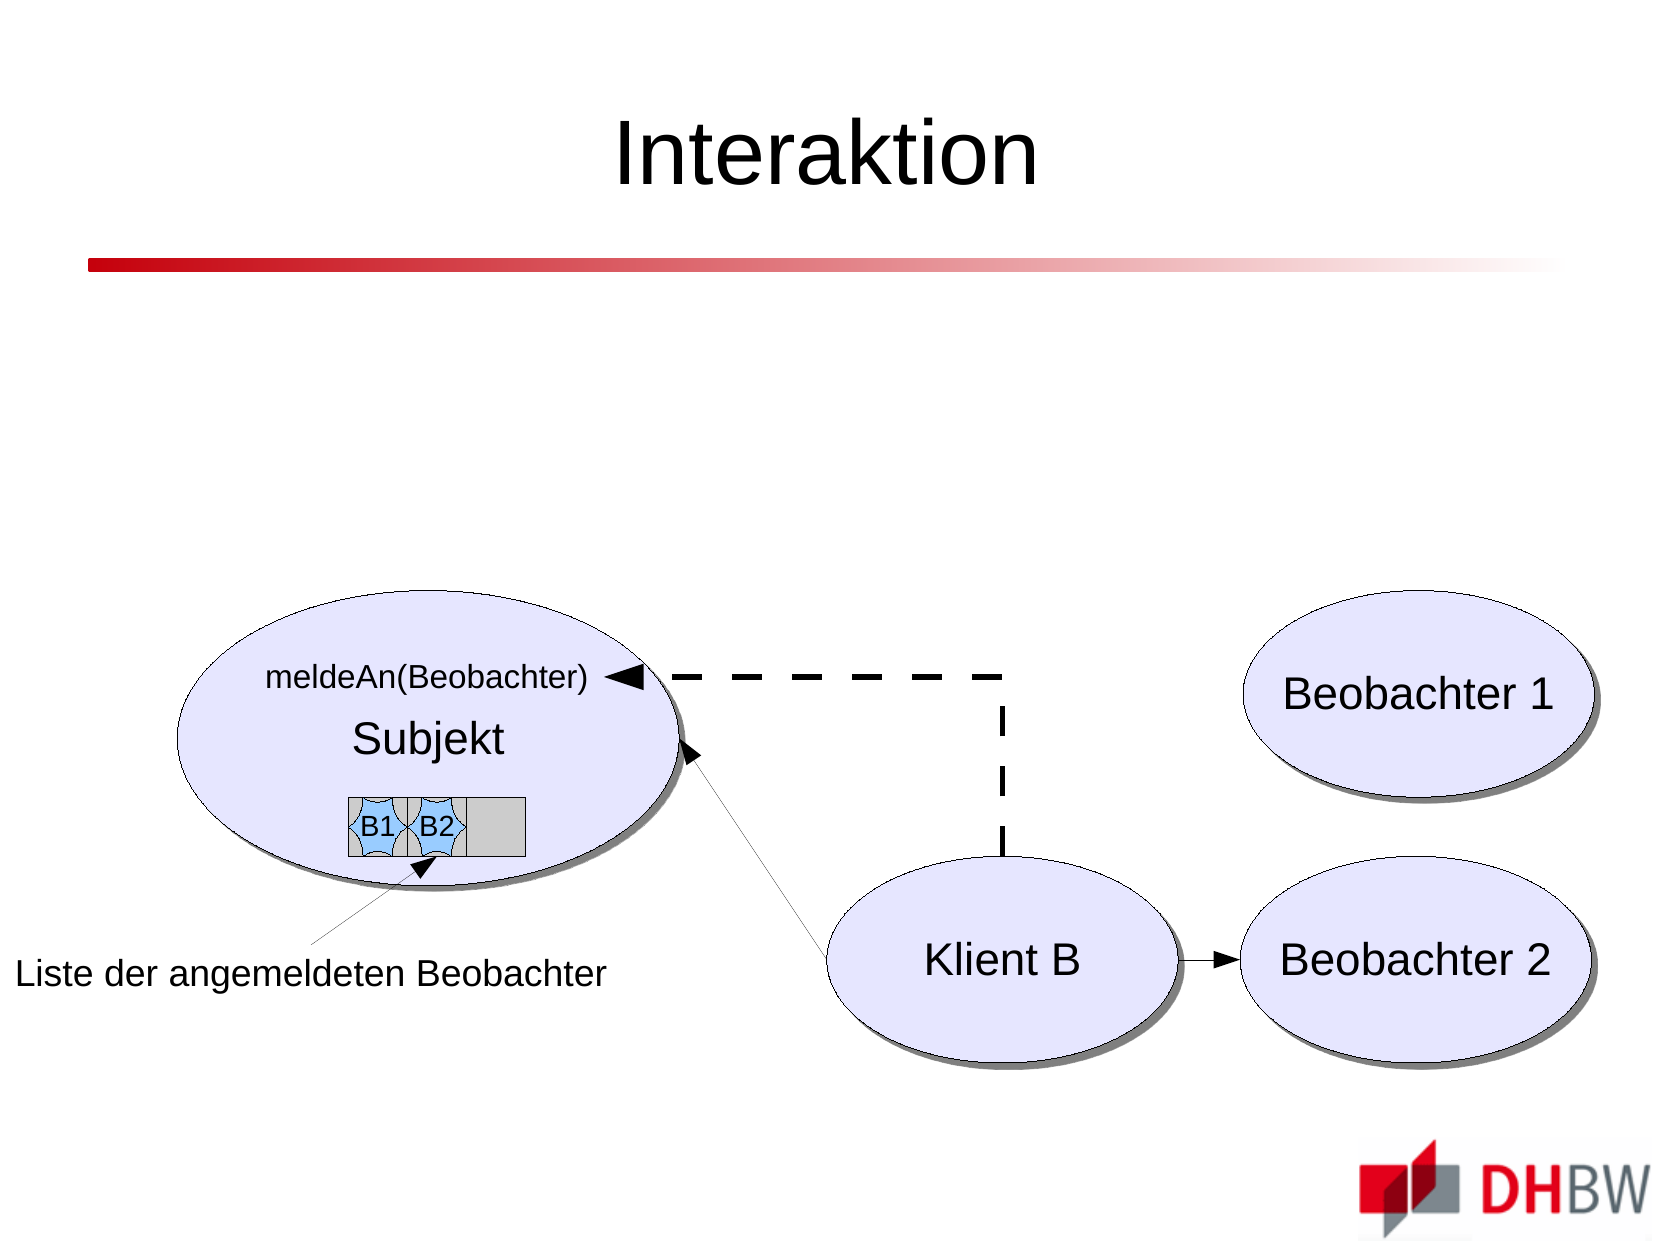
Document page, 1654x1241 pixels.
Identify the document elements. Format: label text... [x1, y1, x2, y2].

text_box Beobachter 2 [1240, 856, 1592, 1063]
text_box Klient B [826, 856, 1179, 1063]
text_box [365, 797, 391, 802]
text_box Subjekt [177, 590, 680, 886]
text_box meldeAn(Beobachter) [250, 650, 604, 703]
text_box Beobachter 1 [1243, 590, 1595, 798]
text_box B2 [407, 797, 467, 857]
text_box Liste der angemeldeten Beobachter [0, 944, 623, 1002]
text_box [393, 828, 422, 857]
text_box [348, 797, 362, 826]
text_box [364, 852, 391, 857]
text_box B1 [348, 797, 407, 857]
picture [1358, 1137, 1652, 1241]
text_box [452, 797, 526, 857]
text_box [348, 828, 363, 857]
title Interaktion [82, 49, 1571, 257]
text_box [424, 797, 450, 802]
text_box [423, 852, 450, 857]
text_box [393, 797, 421, 826]
